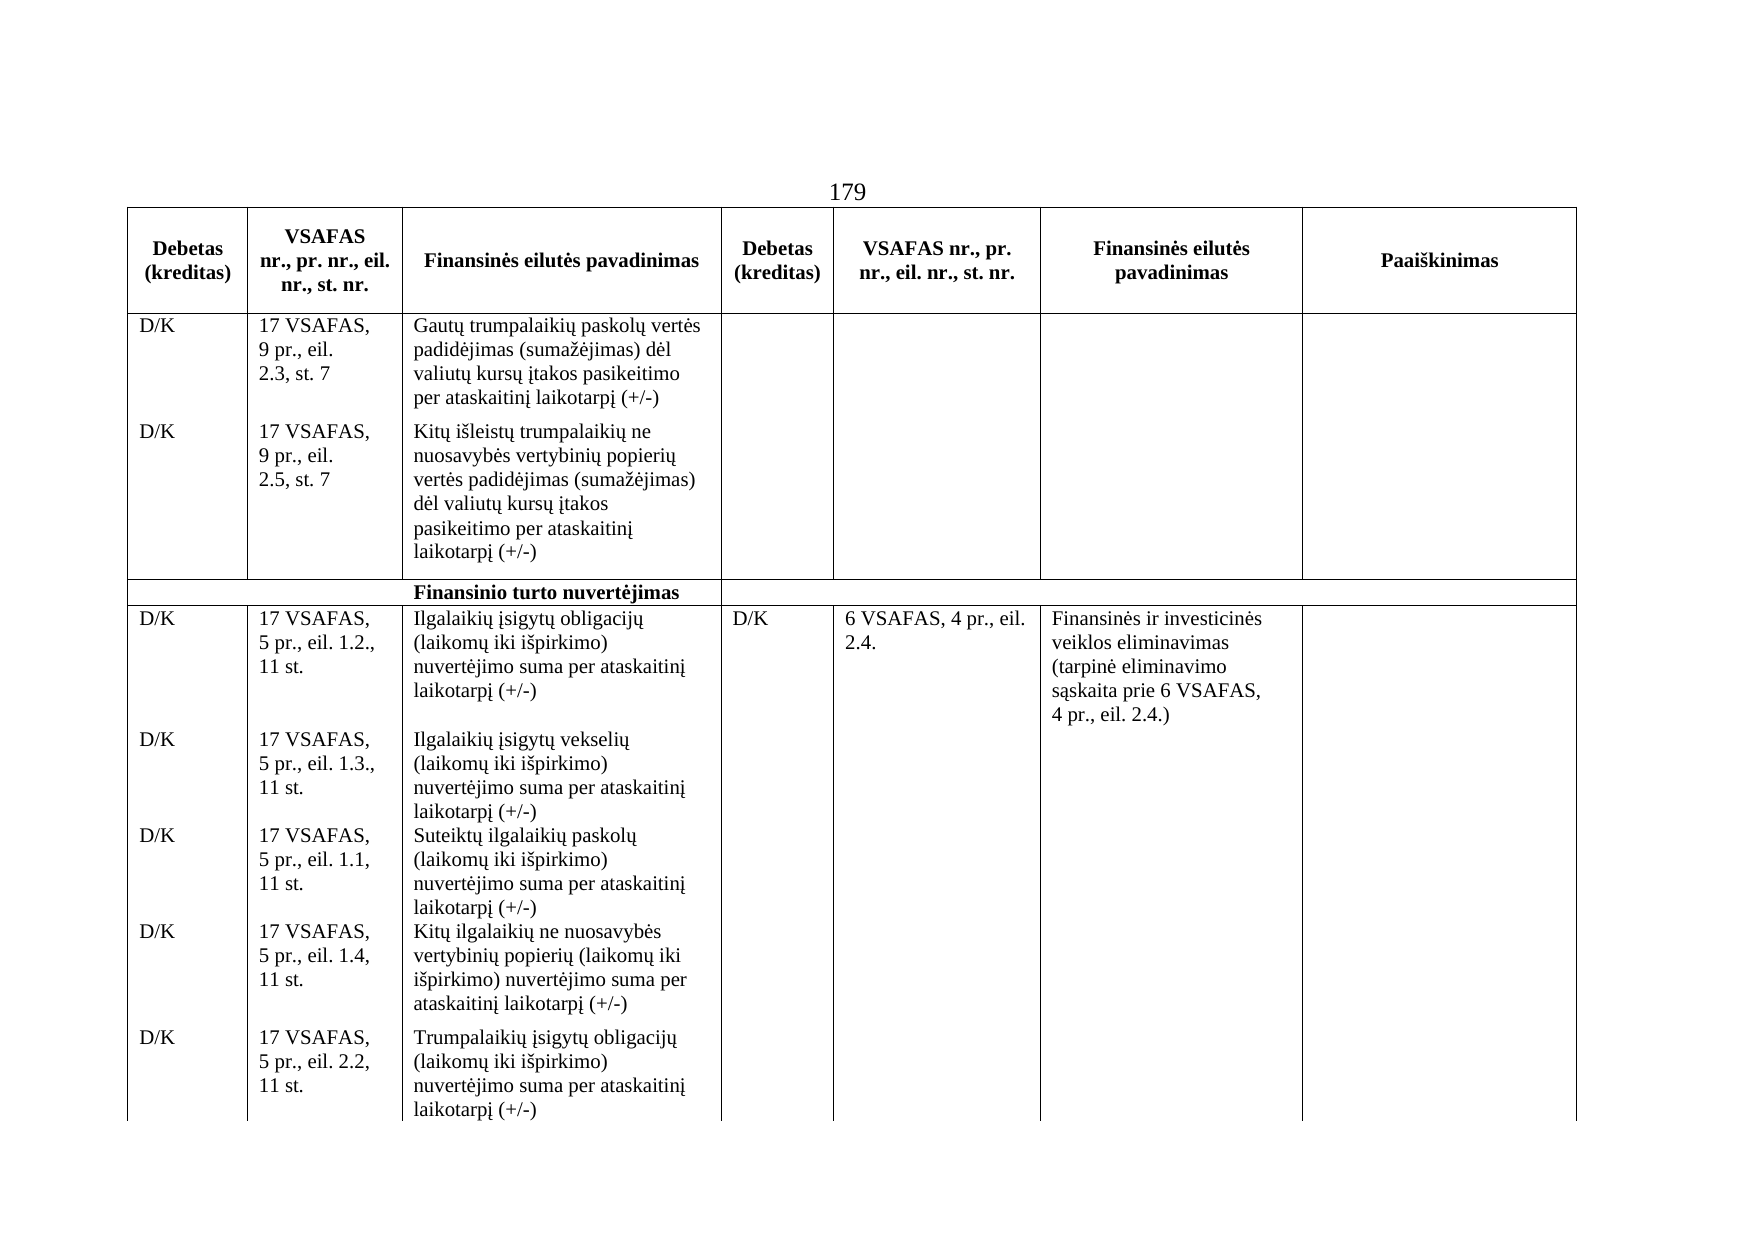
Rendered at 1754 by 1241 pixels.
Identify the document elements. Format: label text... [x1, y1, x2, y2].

table_cell [722, 314, 833, 419]
table_cell 17 VSAFAS, 9 pr., eil. 2.3, st. 7 [248, 314, 402, 419]
table_cell [1303, 419, 1576, 578]
table_cell [1041, 823, 1302, 919]
table_cell 17 VSAFAS, 9 pr., eil. 2.5, st. 7 [248, 419, 402, 578]
table_cell Ilgalaikių įsigytų vekselių (laikomų iki išpirkimo) nuvertėjimo suma per ataskaitinį laikotarpį (+/-) [403, 726, 721, 823]
table_cell [834, 726, 1040, 823]
table_cell D/K [128, 419, 247, 578]
table_cell 17 VSAFAS, 5 pr., eil. 1.2., 11 st. [248, 606, 402, 726]
table_cell Trumpalaikių įsigytų obligacijų (laikomų iki išpirkimo) nuvertėjimo suma per ataskaitinį laikotarpį (+/-) [403, 1025, 721, 1121]
table_cell [1041, 919, 1302, 1025]
table_cell [1303, 726, 1576, 823]
table_cell Finansinės ir investicinės veiklos eliminavimas (tarpinė eliminavimo sąskaita prie 6 VSAFAS, 4 pr., eil. 2.4.) [1041, 606, 1302, 726]
table_cell 6 VSAFAS, 4 pr., eil. 2.4. [834, 606, 1040, 726]
table_cell [1303, 1025, 1576, 1121]
table_cell D/K [128, 1025, 247, 1121]
table_cell 17 VSAFAS, 5 pr., eil. 1.3., 11 st. [248, 726, 402, 823]
table_header Debetas (kreditas) [128, 208, 247, 313]
table_cell D/K [128, 606, 247, 726]
table_cell [1041, 726, 1302, 823]
table_cell [1041, 314, 1302, 419]
table_cell [128, 580, 247, 605]
table_cell [1041, 1025, 1302, 1121]
table_header Finansinės eilutės pavadinimas [403, 208, 721, 313]
table_cell [834, 419, 1040, 578]
table_cell [1303, 606, 1576, 726]
table_cell Ilgalaikių įsigytų obligacijų (laikomų iki išpirkimo) nuvertėjimo suma per ataskaitinį laikotarpį (+/-) [403, 606, 721, 726]
table_header Finansinės eilutės pavadinimas [1041, 208, 1302, 313]
table_cell [1040, 580, 1303, 605]
table_cell [1303, 314, 1576, 419]
table_cell D/K [128, 919, 247, 1025]
table_cell Finansinio turto nuvertėjimas [402, 580, 721, 605]
table_header Paaiškinimas [1303, 208, 1576, 313]
table_cell Suteiktų ilgalaikių paskolų (laikomų iki išpirkimo) nuvertėjimo suma per ataskaitinį laikotarpį (+/-) [403, 823, 721, 919]
table_cell D/K [128, 314, 247, 419]
table_cell [834, 919, 1040, 1025]
table_header Debetas (kreditas) [722, 208, 833, 313]
table_cell [834, 823, 1040, 919]
table_cell [834, 580, 1040, 605]
table_cell [248, 580, 402, 605]
table_header VSAFAS nr., pr. nr., eil. nr., st. nr. [248, 208, 402, 313]
table_cell D/K [128, 726, 247, 823]
table_cell [1303, 919, 1576, 1025]
table_cell D/K [128, 823, 247, 919]
table_cell Gautų trumpalaikių paskolų vertės padidėjimas (sumažėjimas) dėl valiutų kursų įtakos pasikeitimo per ataskaitinį laikotarpį (+/-) [403, 314, 721, 419]
table_cell [722, 1025, 833, 1121]
table_header VSAFAS nr., pr. nr., eil. nr., st. nr. [834, 208, 1040, 313]
table_cell Kitų ilgalaikių ne nuosavybės vertybinių popierių (laikomų iki išpirkimo) nuvertėjimo suma per ataskaitinį laikotarpį (+/-) [403, 919, 721, 1025]
table_cell [1303, 580, 1576, 605]
table_cell [722, 580, 834, 605]
table_cell [1041, 419, 1302, 578]
table_cell [722, 726, 833, 823]
table_cell 17 VSAFAS, 5 pr., eil. 1.4, 11 st. [248, 919, 402, 1025]
table_cell [722, 919, 833, 1025]
table_cell [1303, 823, 1576, 919]
table_cell 17 VSAFAS, 5 pr., eil. 1.1, 11 st. [248, 823, 402, 919]
table_cell 17 VSAFAS, 5 pr., eil. 2.2, 11 st. [248, 1025, 402, 1121]
table_cell [834, 1025, 1040, 1121]
table_cell [722, 419, 833, 578]
table_cell [722, 823, 833, 919]
table_cell D/K [722, 606, 833, 726]
table_cell [834, 314, 1040, 419]
table_cell Kitų išleistų trumpalaikių ne nuosavybės vertybinių popierių vertės padidėjimas (sumažėjimas) dėl valiutų kursų įtakos pasikeitimo per ataskaitinį laikotarpį (+/-) [403, 419, 721, 578]
